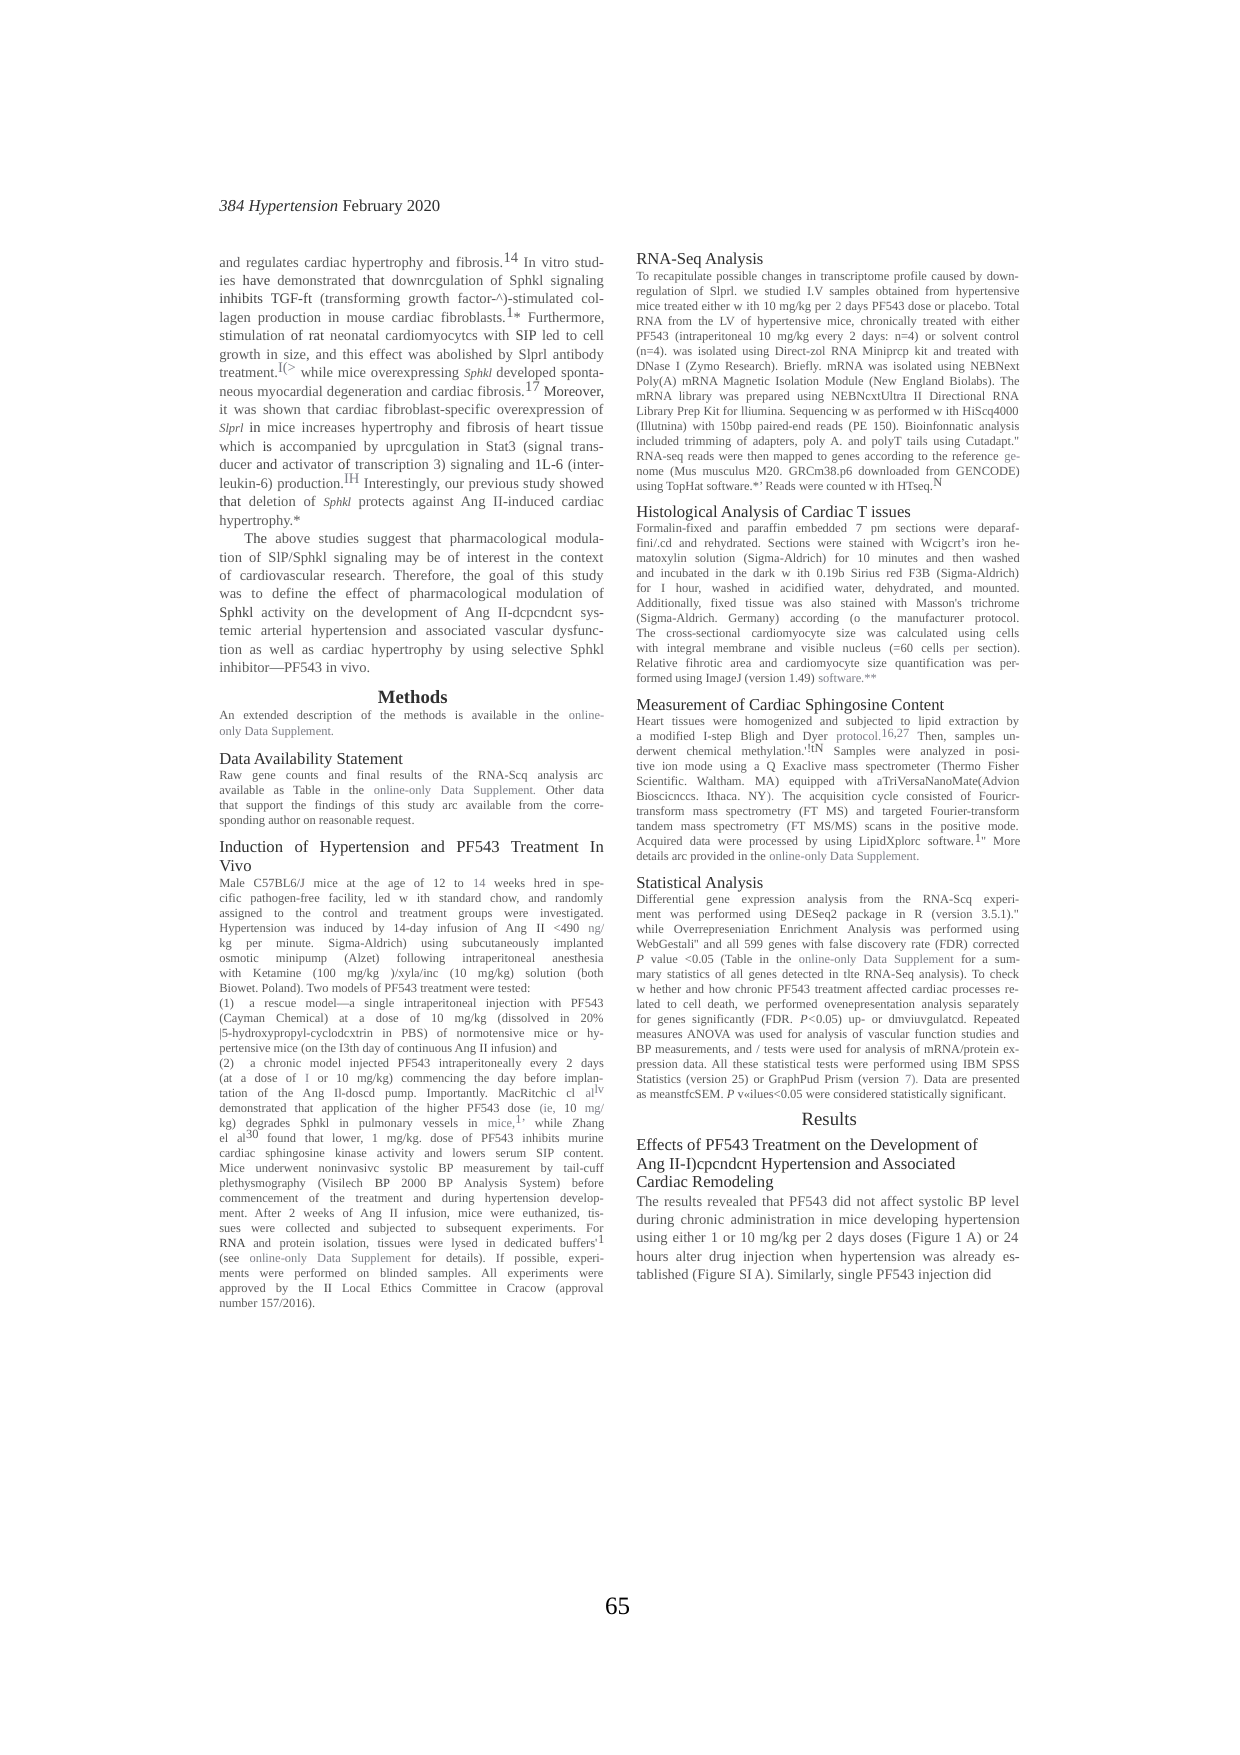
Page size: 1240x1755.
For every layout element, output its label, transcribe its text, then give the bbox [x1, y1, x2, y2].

text Data Availability Statement [219, 751, 604, 768]
text Measurement of Cardiac Sphingosine Content [636, 697, 1020, 713]
text 384 Hypertension February 2020 [219, 198, 604, 214]
text and regulates cardiac hypertrophy and fibrosis.14 In vitro stud- ies have demonstrated that downrcgulation of Sphkl signaling inhibits TGF-ft (transforming growth factor-^)-stimulated col- lagen production in mouse cardiac fibroblasts.1* Furthermore, stimulation of rat neonatal cardiomyocytcs with SIP led to cell growth in size, and this effect was abolished by Slprl antibody treatment.I(> while mice overexpressing Sphkl developed sponta- neous myocardial degeneration and cardiac fibrosis.17 Moreover, it was shown that cardiac fibroblast-specific overexpression of Slprl in mice increases hypertrophy and fibrosis of heart tissue which is accompanied by uprcgulation in Stat3 (signal trans- ducer and activator of transcription 3) signaling and 1L-6 (inter- leukin-6) production.IH Interestingly, our previous study showed that deletion of Sphkl protects against Ang II-induced cardiac hypertrophy.* [219, 252, 604, 529]
text Raw gene counts and final results of the RNA-Scq analysis arc available as Table in the online-only Data Supplement. Other data that support the findings of this study arc available from the corre- sponding author on reasonable request. [219, 768, 604, 828]
text Heart tissues were homogenized and subjected to lipid extraction by a modified I-step Bligh and Dyer protocol.16,27 Then, samples un- derwent chemical methylation.'!tN Samples were analyzed in posi- tive ion mode using a Q Exaclive mass spectrometer (Thermo Fisher Scientific. Waltham. MA) equipped with aTriVersaNanoMate(Advion Bioscicnccs. Ithaca. NY). The acquisition cycle consisted of Fouricr- transform mass spectrometry (FT MS) and targeted Fourier-transform tandem mass spectrometry (FT MS/MS) scans in the positive mode. Acquired data were processed by using LipidXplorc software.1" More details arc provided in the online-only Data Supplement. [636, 713, 1020, 863]
text RNA-Seq Analysis [636, 251, 1020, 268]
text Induction of Hypertension and PF543 Treatment In Vivo [219, 837, 604, 875]
text An extended description of the methods is available in the online- only Data Supplement. [219, 707, 604, 739]
text Methods [221, 691, 604, 707]
text Effects of PF543 Treatment on the Development of Ang II-I)cpcndcnt Hypertension and Associated Cardiac Remodeling [636, 1136, 1020, 1191]
text To recapitulate possible changes in transcriptome profile caused by down- regulation of Slprl. we studied I.V samples obtained from hypertensive mice treated either w ith 10 mg/kg per 2 days PF543 dose or placebo. Total RNA from the LV of hypertensive mice, chronically treated with either PF543 (intraperitoneal 10 mg/kg every 2 days: n=4) or solvent control (n=4). was isolated using Direct-zol RNA Miniprcp kit and treated with DNase I (Zymo Research). Briefly. mRNA was isolated using NEBNext Poly(A) mRNA Magnetic Isolation Module (New England Biolabs). The mRNA library was prepared using NEBNcxtUltra II Directional RNA Library Prep Kit for lliumina. Sequencing w as performed w ith HiScq4000 (Illutnina) with 150bp paired-end reads (PE 150). Bioinfonnatic analysis included trimming of adapters, poly A. and polyT tails using Cutadapt." RNA-seq reads were then mapped to genes according to the reference ge- nome (Mus musculus M20. GRCm38.p6 downloaded from GENCODE) using TopHat software.*’ Reads were counted w ith HTseq.N [636, 268, 1020, 493]
text Statistical Analysis [636, 875, 1020, 891]
text Male C57BL6/J mice at the age of 12 to 14 weeks hred in spe- cific pathogen-free facility, led w ith standard chow, and randomly assigned to the control and treatment groups were investigated. Hypertension was induced by 14-day infusion of Ang II <490 ng/ kg per minute. Sigma-Aldrich) using subcutaneously implanted osmotic minipump (Alzet) following intraperitoneal anesthesia with Ketamine (100 mg/kg )/xyla/inc (10 mg/kg) solution (both Biowet. Poland). Two models of PF543 treatment were tested: [219, 875, 604, 995]
list a chronic model injected PF543 intraperitoneally every 2 days (at a dose of I or 10 mg/kg) commencing the day before implan- tation of the Ang Il-doscd pump. Importantly. MacRitchic cl allv demonstrated that application of the higher PF543 dose (ie, 10 mg/ kg) degrades Sphkl in pulmonary vessels in mice,1’ while Zhang el al30 found that lower, 1 mg/kg. dose of PF543 inhibits murine cardiac sphingosine kinase activity and lowers serum SIP content. Mice underwent noninvasivc systolic BP measurement by tail-cuff plethysmography (Visilech BP 2000 BP Analysis System) before commencement of the treatment and during hypertension develop- ment. After 2 weeks of Ang II infusion, mice were euthanized, tis- sues were collected and subjected to subsequent experiments. For RNA and protein isolation, tissues were lysed in dedicated buffers'1 (see online-only Data Supplement for details). If possible, experi- ments were performed on blinded samples. All experiments were approved by the II Local Ethics Committee in Cracow (approval number 157/2016). [219, 1055, 604, 1310]
text Histological Analysis of Cardiac T issues [636, 504, 1020, 521]
text The above studies suggest that pharmacological modula- tion of SlP/Sphkl signaling may be of interest in the context of cardiovascular research. Therefore, the goal of this study was to define the effect of pharmacological modulation of Sphkl activity on the development of Ang II-dcpcndcnt sys- temic arterial hypertension and associated vascular dysfunc- tion as well as cardiac hypertrophy by using selective Sphkl inhibitor—PF543 in vivo. [219, 529, 604, 676]
list a rescue model—a single intraperitoneal injection with PF543 (Cayman Chemical) at a dose of 10 mg/kg (dissolved in 20% |5-hydroxypropyl-cyclodcxtrin in PBS) of normotensive mice or hy- pertensive mice (on the I3th day of continuous Ang II infusion) and [219, 995, 604, 1055]
text Differential gene expression analysis from the RNA-Scq experi- ment was performed using DESeq2 package in R (version 3.5.1)." while Overrepreseniation Enrichment Analysis was performed using WebGestali'' and all 599 genes with false discovery rate (FDR) corrected P value <0.05 (Table in the online-only Data Supplement for a sum- mary statistics of all genes detected in tlte RNA-Seq analysis). To check w hether and how chronic PF543 treatment affected cardiac processes re- lated to cell death, we performed ovenepresentation analysis separately for genes significantly (FDR. P<0.05) up- or dmviuvgulatcd. Repeated measures ANOVA was used for analysis of vascular function studies and BP measurements, and / tests were used for analysis of mRNA/protein ex- pression data. All these statistical tests were performed using IBM SPSS Statistics (version 25) or GraphPud Prism (version 7). Data are presented as meanstfcSEM. P v«ilues<0.05 were considered statistically significant. [636, 891, 1020, 1101]
text Formalin-fixed and paraffin embedded 7 pm sections were deparaf- fini/.cd and rehydrated. Sections were stained with Wcigcrt’s iron he- matoxylin solution (Sigma-Aldrich) for 10 minutes and then washed and incubated in the dark w ith 0.19b Sirius red F3B (Sigma-Aldrich) for I hour, washed in acidified water, dehydrated, and mounted. Additionally, fixed tissue was also stained with Masson's trichrome (Sigma-Aldrich. Germany) according (o the manufacturer protocol. The cross-sectional cardiomyocyte size was calculated using cells with integral membrane and visible nucleus (=60 cells per section). Relative fihrotic area and cardiomyocyte size quantification was per- formed using ImageJ (version 1.49) software.** [636, 521, 1020, 686]
text Results [638, 1111, 1020, 1129]
text The results revealed that PF543 did not affect systolic BP level during chronic administration in mice developing hypertension using either 1 or 10 mg/kg per 2 days doses (Figure 1 A) or 24 hours alter drug injection when hypertension was already es- tablished (Figure SI A). Similarly, single PF543 injection did [636, 1191, 1020, 1283]
text 65 [605, 1594, 633, 1619]
